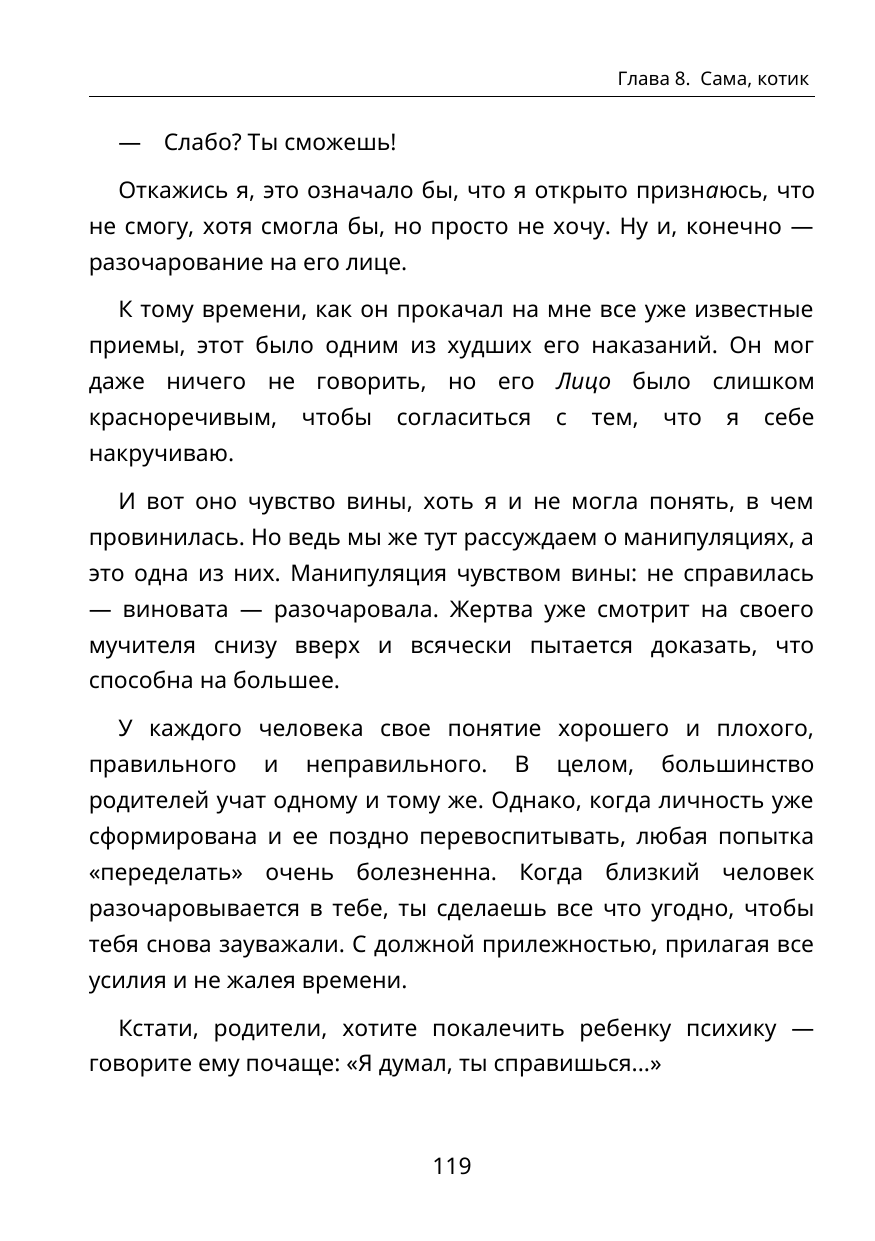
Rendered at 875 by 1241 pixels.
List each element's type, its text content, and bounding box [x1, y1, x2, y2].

list Слабо? Ты сможешь! [88, 126, 815, 157]
text У каждого человека свое понятие хорошего и плохого, правильного и неправильного. В целом, большинство родителей учат одному и тому же. Однако, когда личность уже сформирована и ее поздно перевоспитывать, любая попытка «переделать» очень болезненна. Когда близкий человек разочаровывается в тебе, ты сделаешь все что угодно, чтобы тебя снова зауважали. С должной прилежностью, прилагая все усилия и не жалея времени. [88, 712, 815, 995]
text И вот оно чувство вины, хоть я и не могла понять, в чем провинилась. Но ведь мы же тут рассуждаем о манипуляциях, а это одна из них. Манипуляция чувством вины: не справилась — виновата — разочаровала. Жертва уже смотрит на своего мучителя снизу вверх и всячески пытается доказать, что способна на большее. [88, 485, 815, 696]
text Откажись я, это означало бы, что я открыто признаюсь, что не смогу, хотя смогла бы, но просто не хочу. Ну и, конечно — разочарование на его лице. [88, 174, 815, 277]
text Кстати, родители, хотите покалечить ребенку психику — говорите ему почаще: «Я думал, ты справишься...» [88, 1011, 815, 1079]
text К тому времени, как он прокачал на мне все уже известные приемы, этот было одним из худших его наказаний. Он мог даже ничего не говорить, но его Лицо было слишком красноречивым, чтобы согласиться с тем, что я себе накручиваю. [88, 293, 815, 468]
